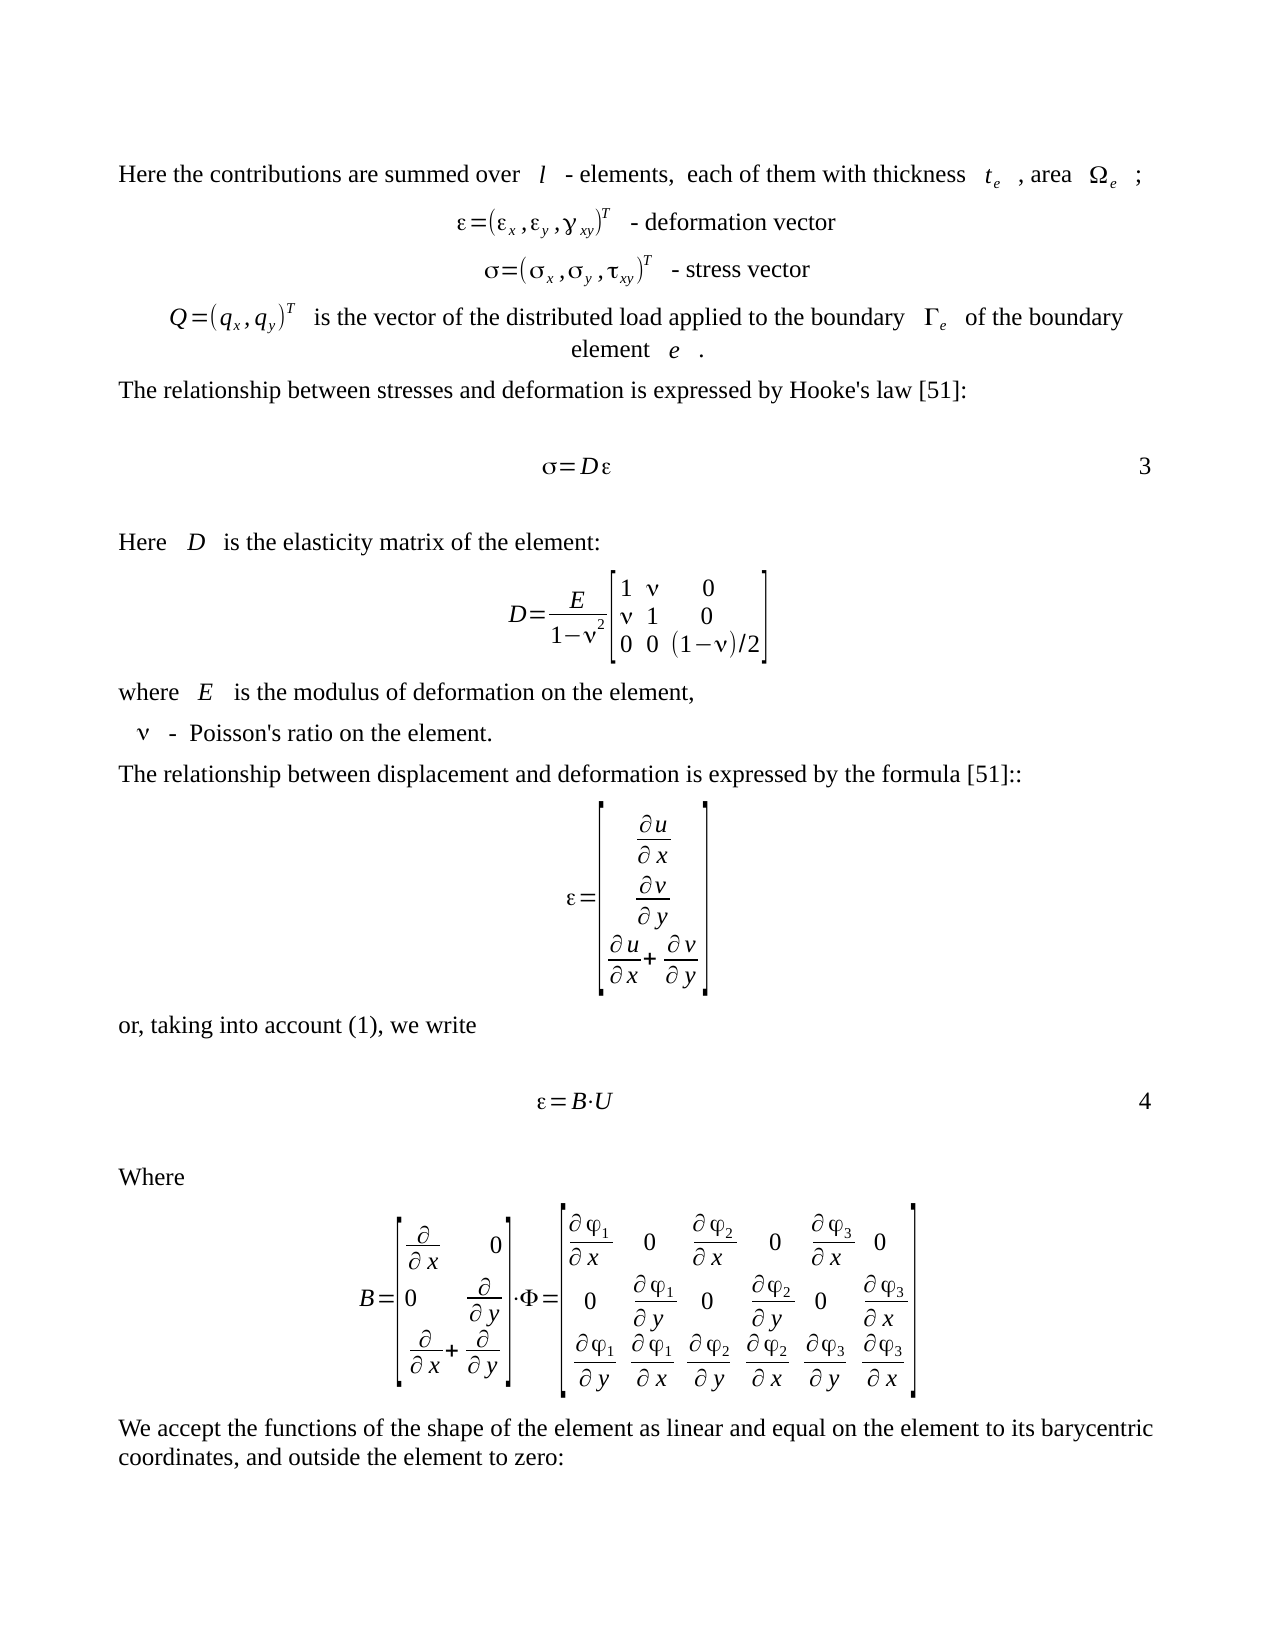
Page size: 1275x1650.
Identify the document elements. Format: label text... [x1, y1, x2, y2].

table_header 3 [1041, 446, 1157, 498]
text Here the contributions are summed over- elements, each of them with thickness, area; [118, 159, 1157, 192]
text We accept the functions of the shape of the element as linear and equal on the element to its barycentric coordinates, and outside the element to zero: [118, 1413, 1157, 1470]
table_header [118, 446, 1041, 498]
table_header [118, 1080, 1041, 1133]
text - stress vector [118, 252, 1157, 287]
text The relationship between stresses and deformation is expressed by Hooke's law [51]: [118, 376, 1157, 404]
text is the vector of the distributed load applied to the boundaryof the boundary element. [118, 299, 1157, 363]
text whereis the modulus of deformation on the element, [118, 677, 1157, 706]
text - deformation vector [118, 204, 1157, 239]
text or, taking into account (1), we write [118, 1010, 1157, 1039]
text The relationship between displacement and deformation is expressed by the formula [51]:: [118, 759, 1157, 788]
table_header 4 [1041, 1080, 1157, 1133]
text Where [118, 1162, 1157, 1191]
text Hereis the elasticity matrix of the element: [118, 527, 1157, 556]
text - Poisson's ratio on the element. [118, 718, 1157, 747]
